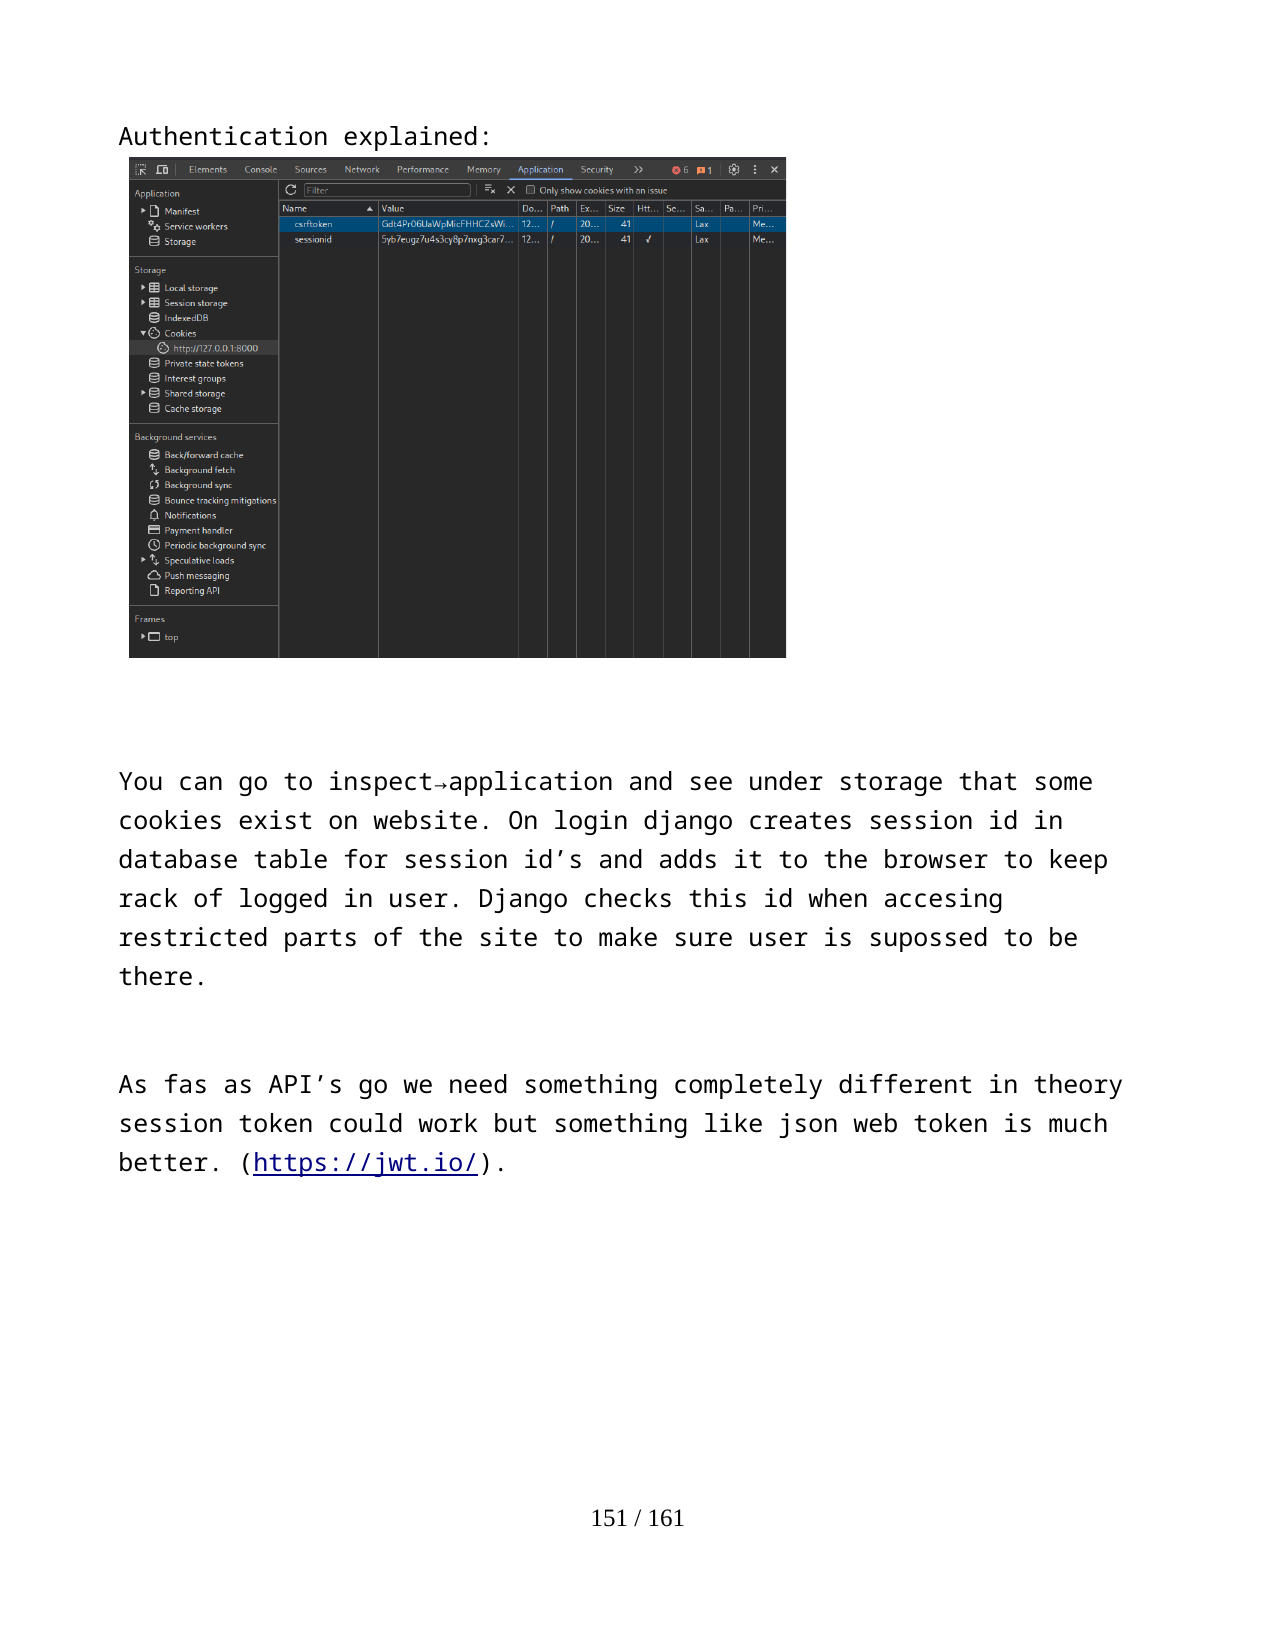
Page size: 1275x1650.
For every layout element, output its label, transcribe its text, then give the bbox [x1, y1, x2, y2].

text As fas as API’s go we need something completely different in theory session token could work but something like json web token is much better. (https://jwt.io/). [118, 1066, 1157, 1179]
text Authentication explained: [118, 118, 1157, 152]
text You can go to inspect→application and see under storage that some cookies exist on website. On login django creates session id in database table for session id’s and adds it to the browser to keep rack of logged in user. Django checks this id when accesing restricted parts of the site to make sure user is supossed to be there. [118, 763, 1157, 993]
picture [129, 157, 787, 658]
